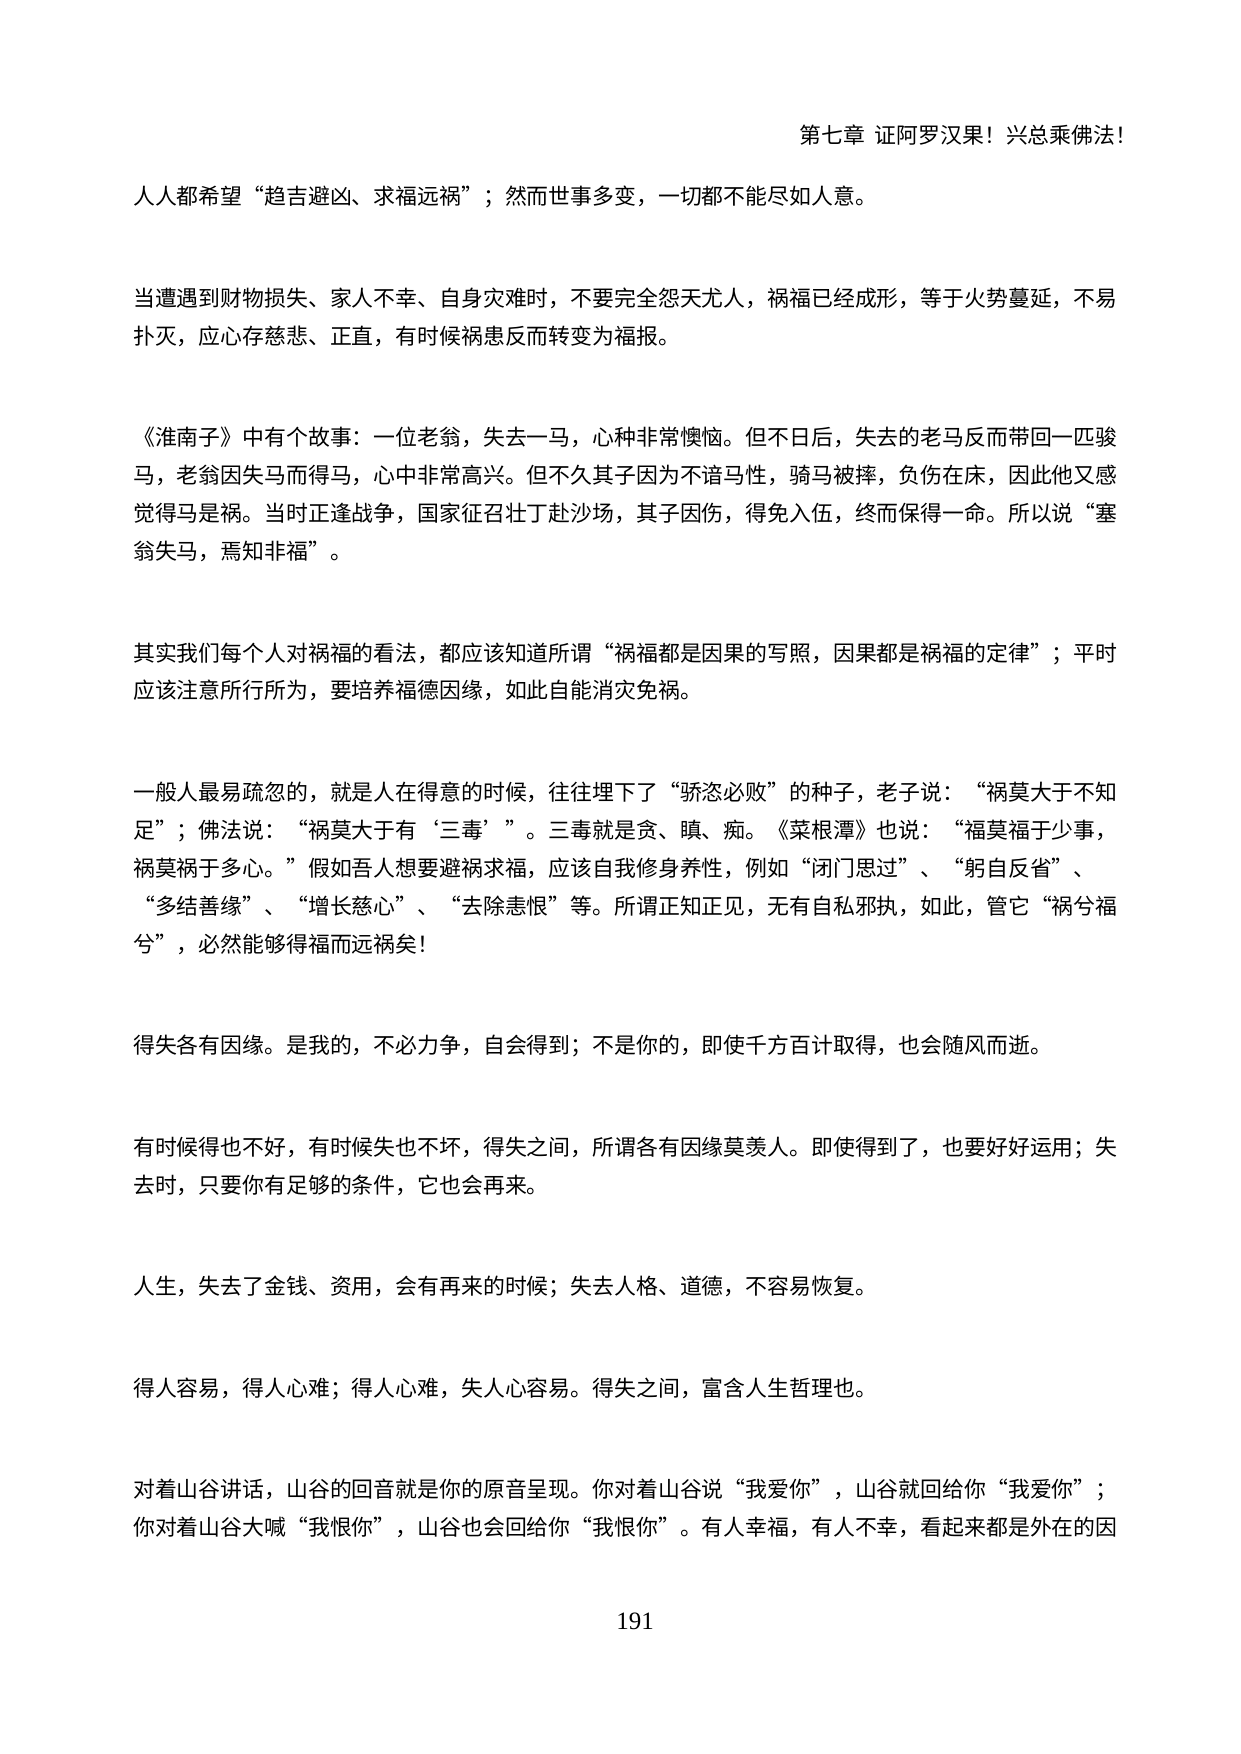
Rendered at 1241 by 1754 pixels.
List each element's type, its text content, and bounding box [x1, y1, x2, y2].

text 得人容易，得人心难；得人心难，失人心容易。得失之间，富含人生哲理也。 [133, 1371, 1137, 1403]
text 有时候得也不好，有时候失也不坏，得失之间，所谓各有因缘莫羡人。即使得到了，也要好好运用；失去时，只要你有足够的条件，它也会再来。 [133, 1130, 1137, 1199]
text 《淮南子》中有个故事：一位老翁，失去一马，心种非常懊恼。但不日后，失去的老马反而带回一匹骏马，老翁因失马而得马，心中非常高兴。但不久其子因为不谙马性，骑马被摔，负伤在床，因此他又感觉得马是祸。当时正逢战争，国家征召壮丁赴沙场，其子因伤，得免入伍，终而保得一命。所以说“塞翁失马，焉知非福”。 [133, 420, 1137, 566]
text 对着山谷讲话，山谷的回音就是你的原音呈现。你对着山谷说“我爱你”，山谷就回给你“我爱你”；你对着山谷大喊“我恨你”，山谷也会回给你“我恨你”。有人幸福，有人不幸，看起来都是外在的因 [133, 1472, 1137, 1542]
text 人生，失去了金钱、资用，会有再来的时候；失去人格、道德，不容易恢复。 [133, 1269, 1137, 1301]
text 一般人最易疏忽的，就是人在得意的时候，往往埋下了“骄恣必败”的种子，老子说：“祸莫大于不知足”；佛法说：“祸莫大于有‘三毒’”。三毒就是贪、瞋、痴。《菜根潭》也说：“福莫福于少事，祸莫祸于多心。”假如吾人想要避祸求福，应该自我修身养性，例如“闭门思过”、“躬自反省”、“多结善缘”、“增长慈心”、“去除恚恨”等。所谓正知正见，无有自私邪执，如此，管它“祸兮福兮”，必然能够得福而远祸矣！ [133, 775, 1137, 958]
text 得失各有因缘。是我的，不必力争，自会得到；不是你的，即使千方百计取得，也会随风而逝。 [133, 1028, 1137, 1060]
text 其实我们每个人对祸福的看法，都应该知道所谓“祸福都是因果的写照，因果都是祸福的定律”；平时应该注意所行所为，要培养福德因缘，如此自能消灾免祸。 [133, 636, 1137, 705]
text 当遭遇到财物损失、家人不幸、自身灾难时，不要完全怨天尤人，祸福已经成形，等于火势蔓延，不易扑灭，应心存慈悲、正直，有时候祸患反而转变为福报。 [133, 281, 1137, 350]
text 人人都希望“趋吉避凶、求福远祸”；然而世事多变，一切都不能尽如人意。 [133, 179, 1137, 211]
